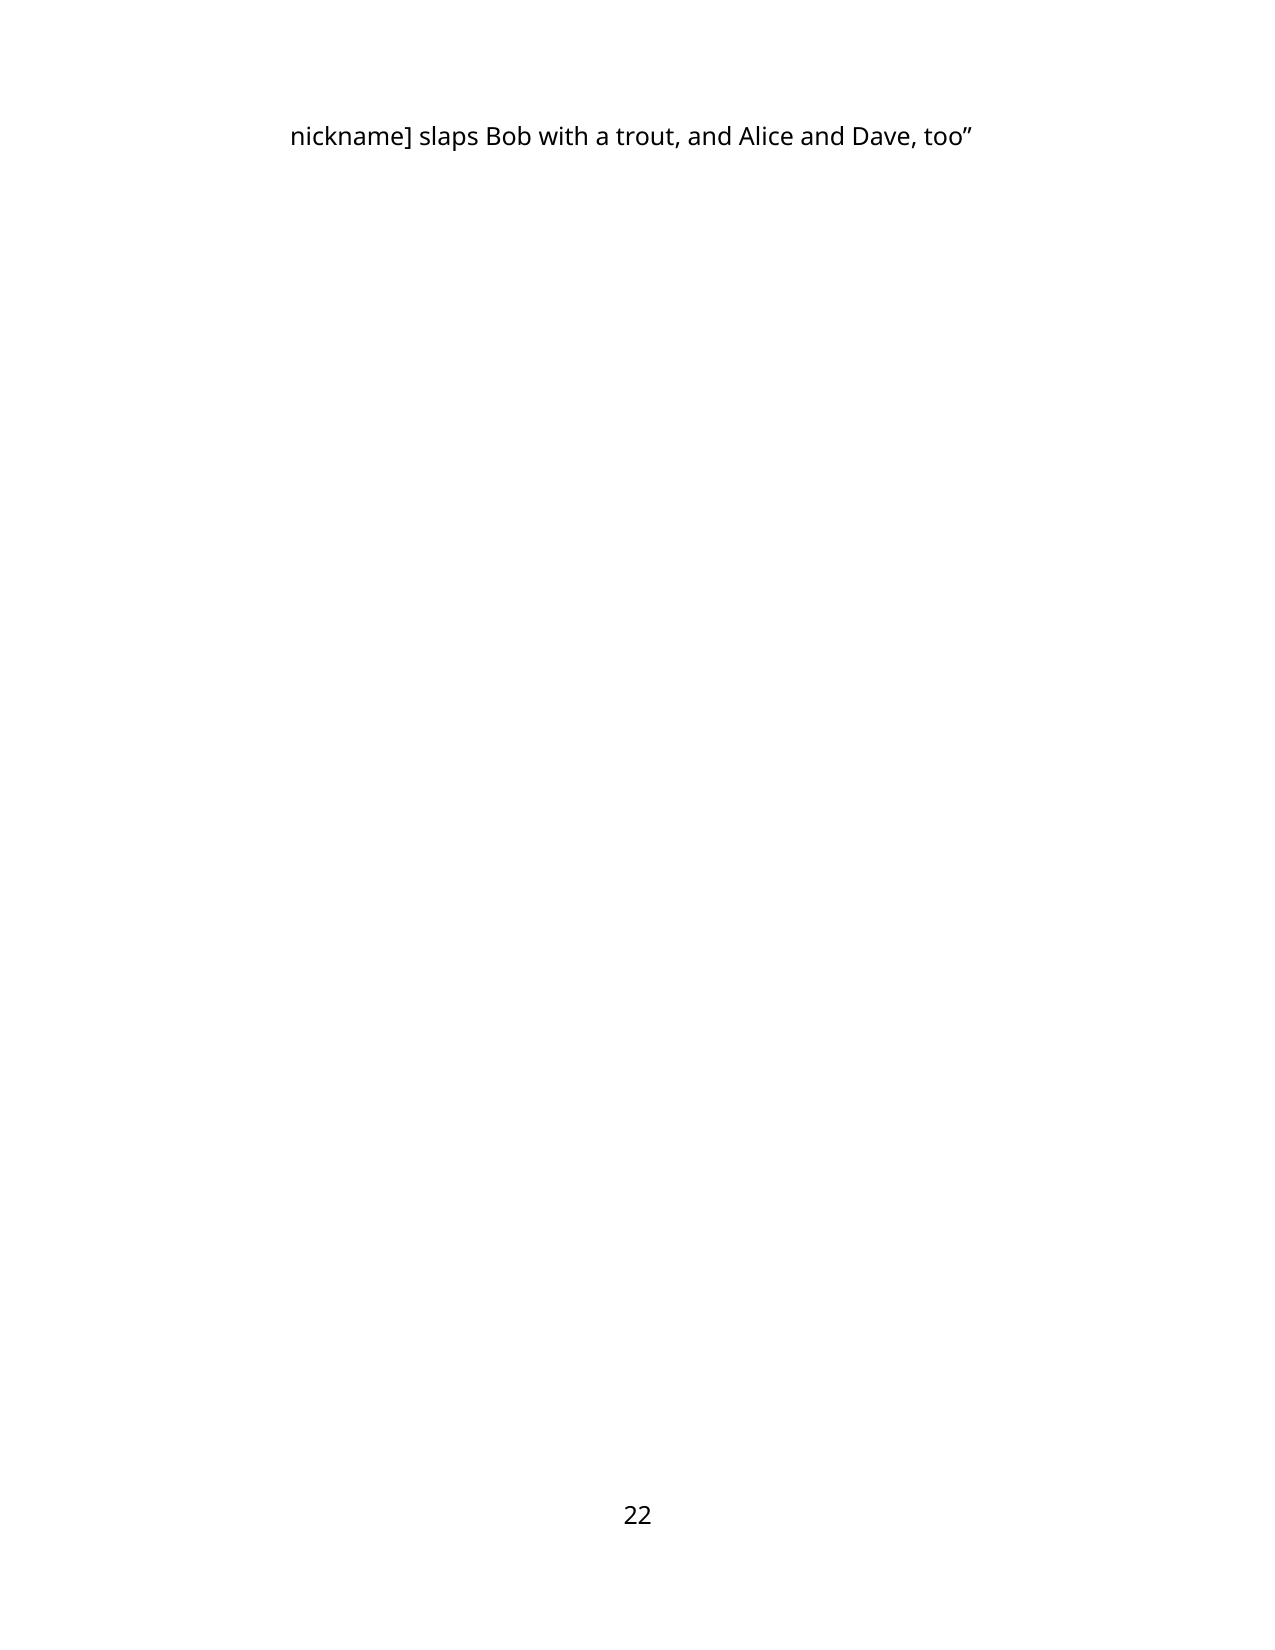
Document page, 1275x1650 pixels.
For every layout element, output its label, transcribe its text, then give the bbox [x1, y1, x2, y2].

table_cell nickname] slaps Bob with a trout, and Alice and Dave, too” [290, 118, 1157, 152]
table_cell [118, 118, 290, 152]
